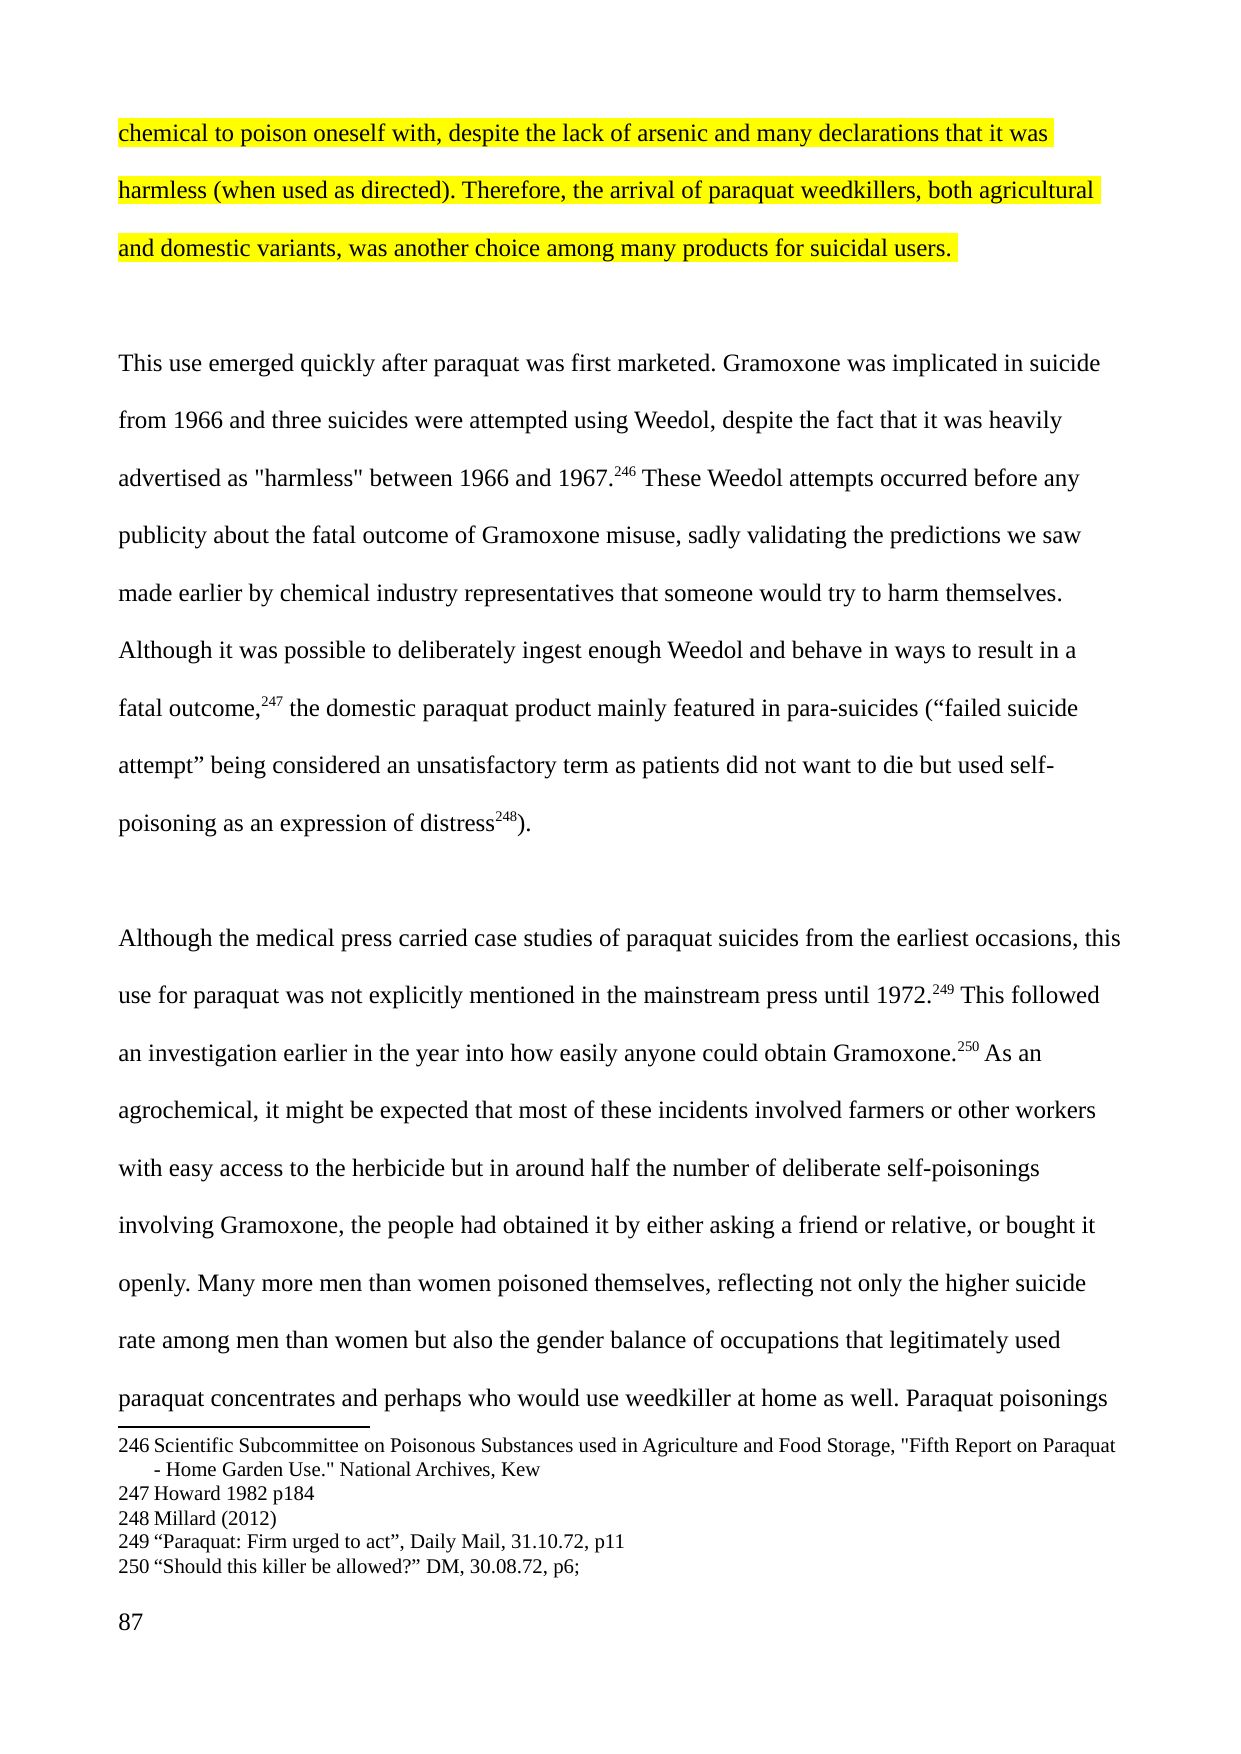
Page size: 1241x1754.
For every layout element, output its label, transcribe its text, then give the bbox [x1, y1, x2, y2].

text Millard (2012) [118, 1505, 1122, 1529]
text “Paraquat: Firm urged to act”, Daily Mail, 31.10.72, p11 [118, 1529, 1122, 1553]
text This use emerged quickly after paraquat was first marketed. Gramoxone was implicated in suicide from 1966 and three suicides were attempted using Weedol, despite the fact that it was heavily advertised as "harmless" between 1966 and 1967. These Weedol attempts occurred before any publicity about the fatal outcome of Gramoxone misuse, sadly validating the predictions we saw made earlier by chemical industry representatives that someone would try to harm themselves. Although it was possible to deliberately ingest enough Weedol and behave in ways to result in a fatal outcome, the domestic paraquat product mainly featured in para-suicides (“failed suicide attempt” being considered an unsatisfactory term as patients did not want to die but used self-poisoning as an expression of distress). [118, 348, 1122, 837]
text Howard 1982 p184 [118, 1481, 1122, 1505]
text chemical to poison oneself with, despite the lack of arsenic and many declarations that it was harmless (when used as directed). Therefore, the arrival of paraquat weedkillers, both agricultural and domestic variants, was another choice among many products for suicidal users. [118, 118, 1122, 262]
text “Should this killer be allowed?” DM, 30.08.72, p6; [118, 1553, 1122, 1578]
text Scientific Subcommittee on Poisonous Substances used in Agriculture and Food Storage, "Fifth Report on Paraquat - Home Garden Use." National Archives, Kew [118, 1433, 1122, 1481]
text Although the medical press carried case studies of paraquat suicides from the earliest occasions, this use for paraquat was not explicitly mentioned in the mainstream press until 1972. This followed an investigation earlier in the year into how easily anyone could obtain Gramoxone. As an agrochemical, it might be expected that most of these incidents involved farmers or other workers with easy access to the herbicide but in around half the number of deliberate self-poisonings involving Gramoxone, the people had obtained it by either asking a friend or relative, or bought it openly. Many more men than women poisoned themselves, reflecting not only the higher suicide rate among men than women but also the gender balance of occupations that legitimately used paraquat concentrates and perhaps who would use weedkiller at home as well. Paraquat poisonings [118, 923, 1122, 1412]
